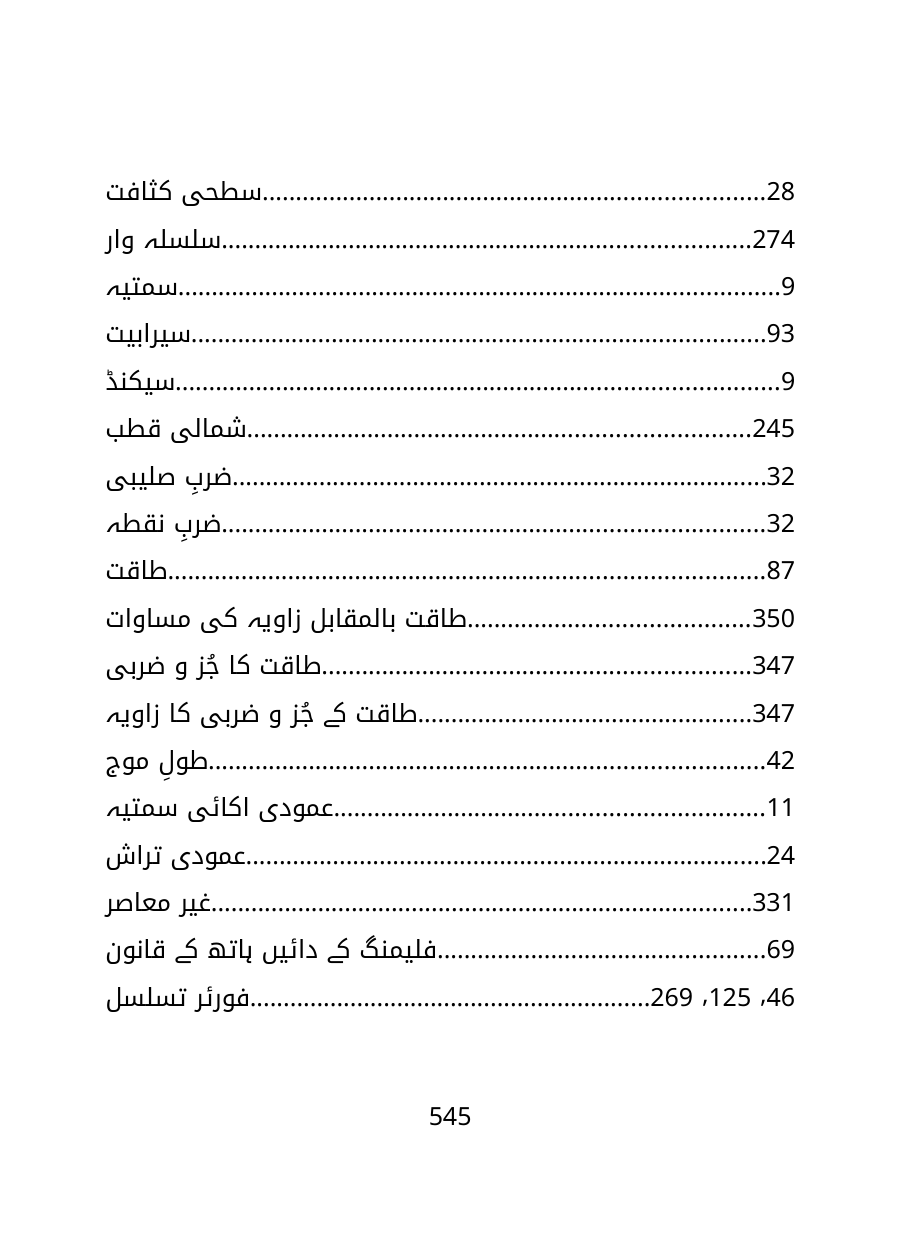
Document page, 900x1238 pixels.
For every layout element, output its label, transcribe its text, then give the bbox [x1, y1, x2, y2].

text طاقت کے جُز و ضربی کا زاویہ 347 [105, 690, 795, 737]
text طاقت کا جُز و ضربی 347 [105, 642, 795, 690]
text سیکنڈ 9 [105, 358, 795, 406]
text شمالی قطب 245 [105, 406, 795, 453]
text طولِ موج 42 [105, 737, 795, 785]
text عمودی اکائی سمتیہ 11 [105, 785, 795, 832]
text ضربِ نقطہ 32 [105, 500, 795, 548]
text سمتیہ 9 [105, 263, 795, 311]
text عمودی تراش 24 [105, 832, 795, 879]
text سیرابیت 93 [105, 311, 795, 358]
text غیر معاصر 331 [105, 879, 795, 927]
text طاقت 87 [105, 548, 795, 595]
text ضربِ صلیبی 32 [105, 453, 795, 500]
text سطحی کثافت 28 [105, 168, 795, 216]
text طاقت بالمقابل زاویہ کی مساوات 350 [105, 595, 795, 642]
text سلسلہ وار 274 [105, 216, 795, 263]
text فورئر تسلسل 46, 125, 269 [105, 974, 795, 1022]
text فلیمنگ کے دائیں ہاتھ کے قانون 69 [105, 927, 795, 974]
